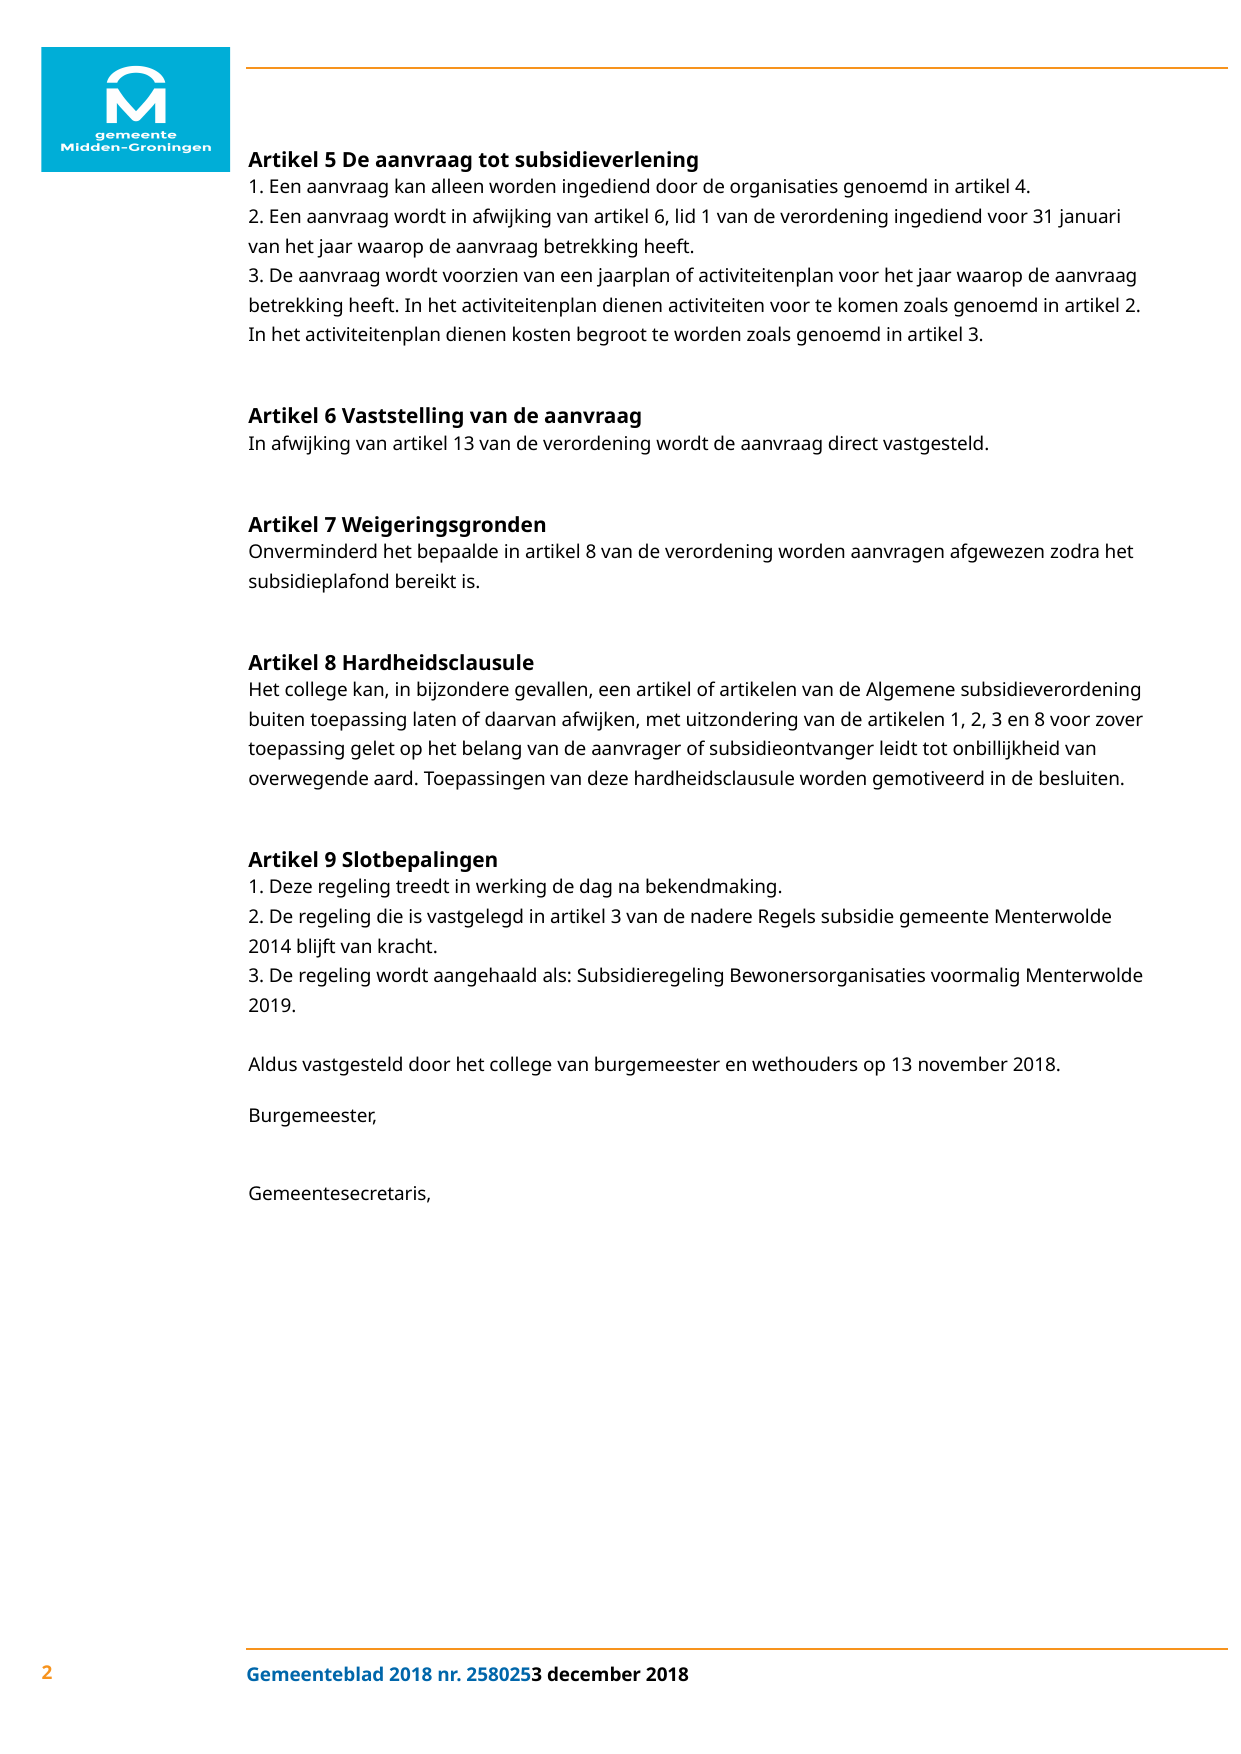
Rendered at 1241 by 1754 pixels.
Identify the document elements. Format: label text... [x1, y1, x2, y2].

text Artikel 7 Weigeringsgronden [248, 510, 1152, 538]
text Artikel 5 De aanvraag tot subsidieverlening [248, 145, 1152, 174]
text Artikel 6 Vaststelling van de aanvraag [248, 402, 1152, 430]
text Artikel 9 Slotbepalingen [248, 845, 1152, 874]
text Aldus vastgesteld door het college van burgemeester en wethouders op 13 november 2018. [248, 1051, 1152, 1077]
text Gemeentesecretaris, [248, 1180, 1152, 1206]
picture [107, 89, 165, 122]
picture [184, 146, 190, 153]
text 2. De regeling die is vastgelegd in artikel 3 van de nadere Regels subsidie gemeente Menterwolde 2014 blijft van kracht. [248, 903, 1152, 958]
picture [108, 66, 164, 82]
text Burgemeester, [248, 1103, 1152, 1128]
text Artikel 8 Hardheidsclausule [248, 648, 1152, 676]
text 2. Een aanvraag wordt in afwijking van artikel 6, lid 1 van de verordening ingediend voor 31 januari van het jaar waarop de aanvraag betrekking heeft. [248, 203, 1152, 258]
text In afwijking van artikel 13 van de verordening wordt de aanvraag direct vastgesteld. [248, 430, 1152, 456]
text Onverminderd het bepaalde in artikel 8 van de verordening worden aanvragen afgewezen zodra het subsidieplafond bereikt is. [248, 538, 1152, 594]
text 1. Deze regeling treedt in werking de dag na bekendmaking. [248, 874, 1152, 899]
text 1. Een aanvraag kan alleen worden ingediend door de organisaties genoemd in artikel 4. [248, 174, 1152, 199]
text Het college kan, in bijzondere gevallen, een artikel of artikelen van de Algemene subsidieverordening buiten toepassing laten of daarvan afwijken, met uitzondering van de artikelen 1, 2, 3 en 8 voor zover toepassing gelet op het belang van de aanvrager of subsidieontvanger leidt tot onbillijkheid van overwegende aard. Toepassingen van deze hardheidsclausule worden gemotiveerd in de besluiten. [248, 676, 1152, 791]
text 3. De aanvraag wordt voorzien van een jaarplan of activiteitenplan voor het jaar waarop de aanvraag betrekking heeft. In het activiteitenplan dienen activiteiten voor te komen zoals genoemd in artikel 2. In het activiteitenplan dienen kosten begroot te worden zoals genoemd in artikel 3. [248, 262, 1152, 347]
text 3. De regeling wordt aangehaald als: Subsidieregeling Bewonersorganisaties voormalig Menterwolde 2019. [248, 962, 1152, 1018]
